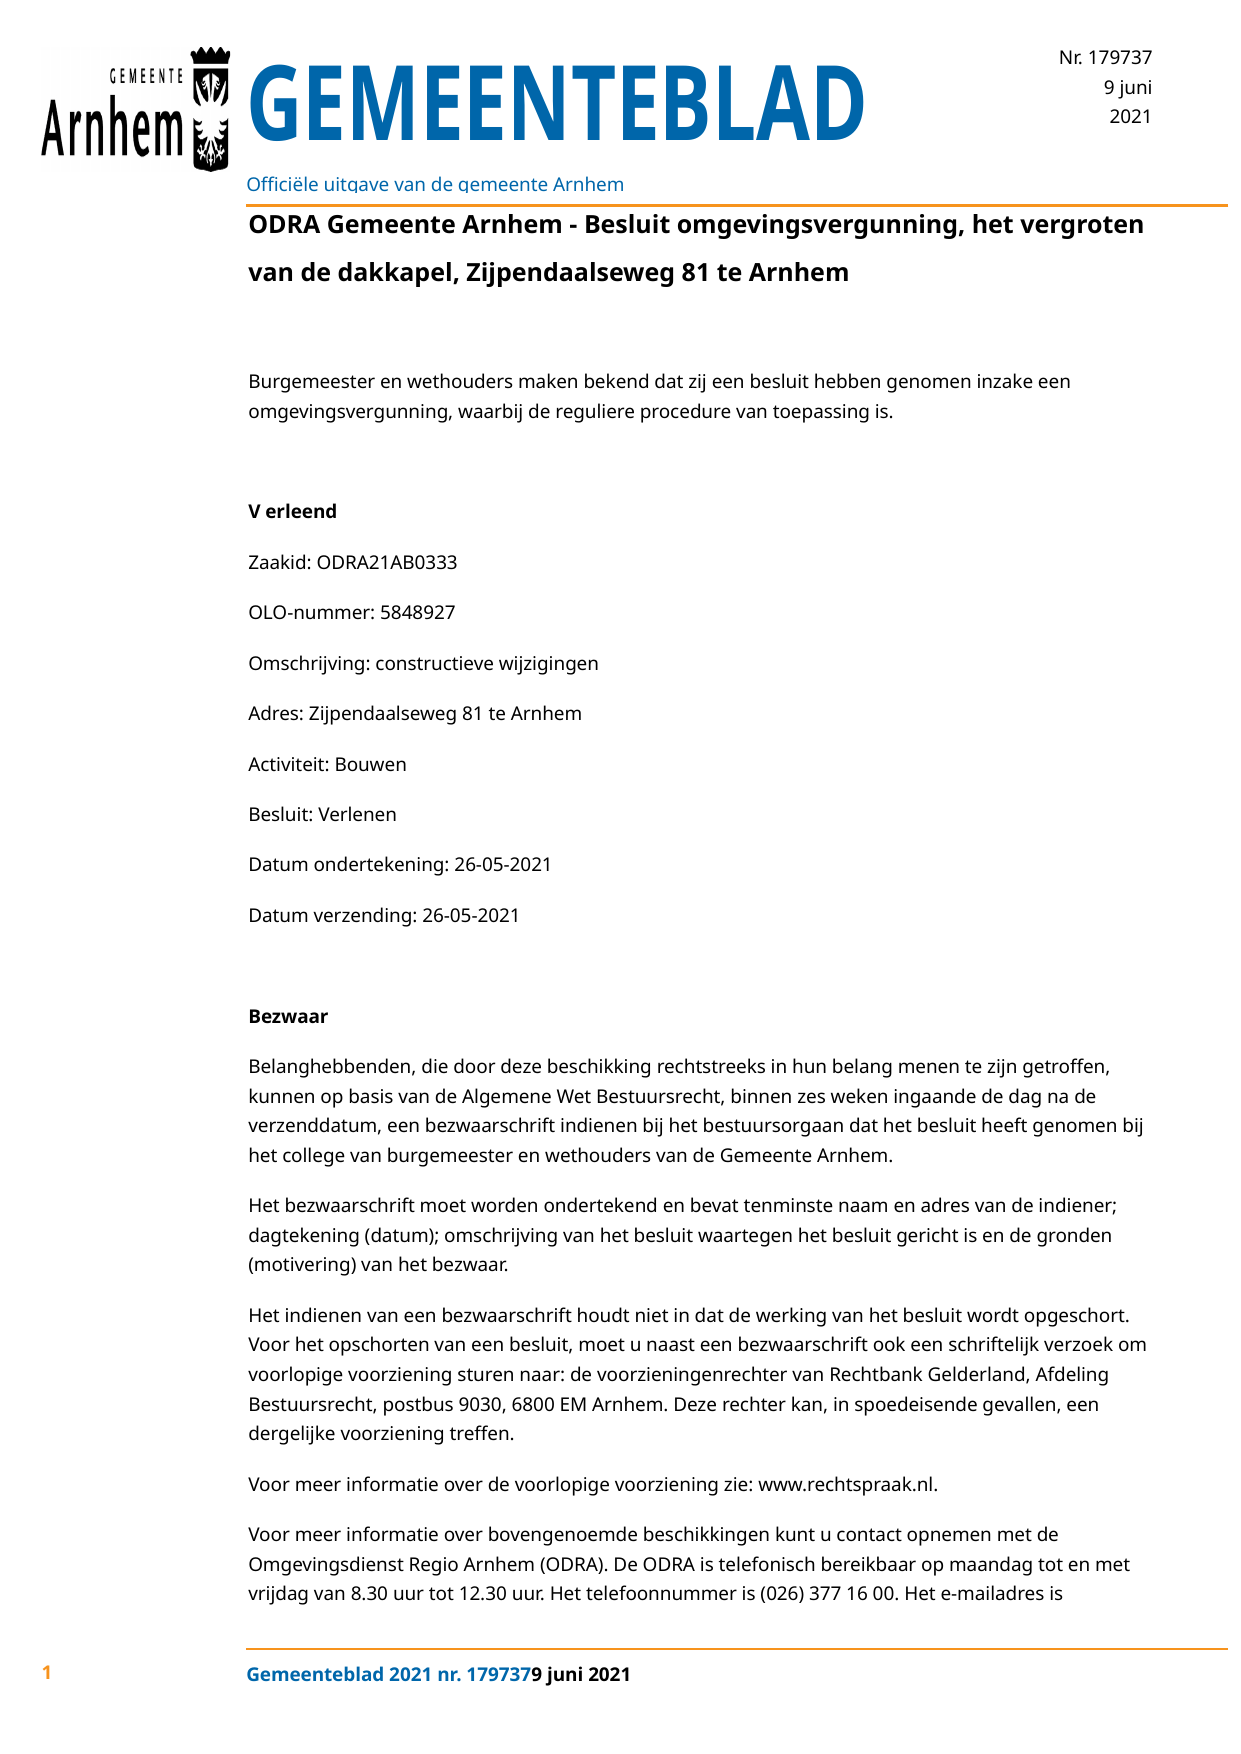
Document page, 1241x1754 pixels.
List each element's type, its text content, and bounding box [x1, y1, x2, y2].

text Activiteit: Bouwen [248, 751, 1152, 777]
text Burgemeester en wethouders maken bekend dat zij een besluit hebben genomen inzake een omgevingsvergunning, waarbij de reguliere procedure van toepassing is. [248, 368, 1152, 424]
text Het bezwaarschrift moet worden ondertekend en bevat tenminste naam en adres van de indiener; dagtekening (datum); omschrijving van het besluit waartegen het besluit gericht is en de gronden (motivering) van het bezwaar. [248, 1192, 1152, 1277]
picture [41, 47, 231, 172]
text Voor meer informatie over bovengenoemde beschikkingen kunt u contact opnemen met de Omgevingsdienst Regio Arnhem (ODRA). De ODRA is telefonisch bereikbaar op maandag tot en met vrijdag van 8.30 uur tot 12.30 uur. Het telefoonnummer is (026) 377 16 00. Het e-mailadres is [248, 1521, 1152, 1606]
text Zaakid: ODRA21AB0333 [248, 549, 1152, 575]
text Adres: Zijpendaalseweg 81 te Arnhem [248, 700, 1152, 726]
text Besluit: Verlenen [248, 801, 1152, 827]
text OLO-nummer: 5848927 [248, 599, 1152, 625]
text ODRA Gemeente Arnhem - Besluit omgevingsvergunning, het vergroten van de dakkapel, Zijpendaalseweg 81 te Arnhem [248, 207, 1152, 288]
text Datum verzending: 26-05-2021 [248, 902, 1152, 928]
text Het indienen van een bezwaarschrift houdt niet in dat de werking van het besluit wordt opgeschort. Voor het opschorten van een besluit, moet u naast een bezwaarschrift ook een schriftelijk verzoek om voorlopige voorziening sturen naar: de voorzieningenrechter van Rechtbank Gelderland, Afdeling Bestuursrecht, postbus 9030, 6800 EM Arnhem. Deze rechter kan, in spoedeisende gevallen, een dergelijke voorziening treffen. [248, 1302, 1152, 1446]
text Voor meer informatie over de voorlopige voorziening zie: www.rechtspraak.nl. [248, 1471, 1152, 1497]
text Omschrijving: constructieve wijzigingen [248, 650, 1152, 676]
text V erleend [248, 499, 1152, 524]
text Bezwaar [248, 1003, 1152, 1029]
text Datum ondertekening: 26-05-2021 [248, 852, 1152, 877]
text Belanghebbenden, die door deze beschikking rechtstreeks in hun belang menen te zijn getroffen, kunnen op basis van de Algemene Wet Bestuursrecht, binnen zes weken ingaande de dag na de verzenddatum, een bezwaarschrift indienen bij het bestuursorgaan dat het besluit heeft genomen bij het college van burgemeester en wethouders van de Gemeente Arnhem. [248, 1053, 1152, 1168]
